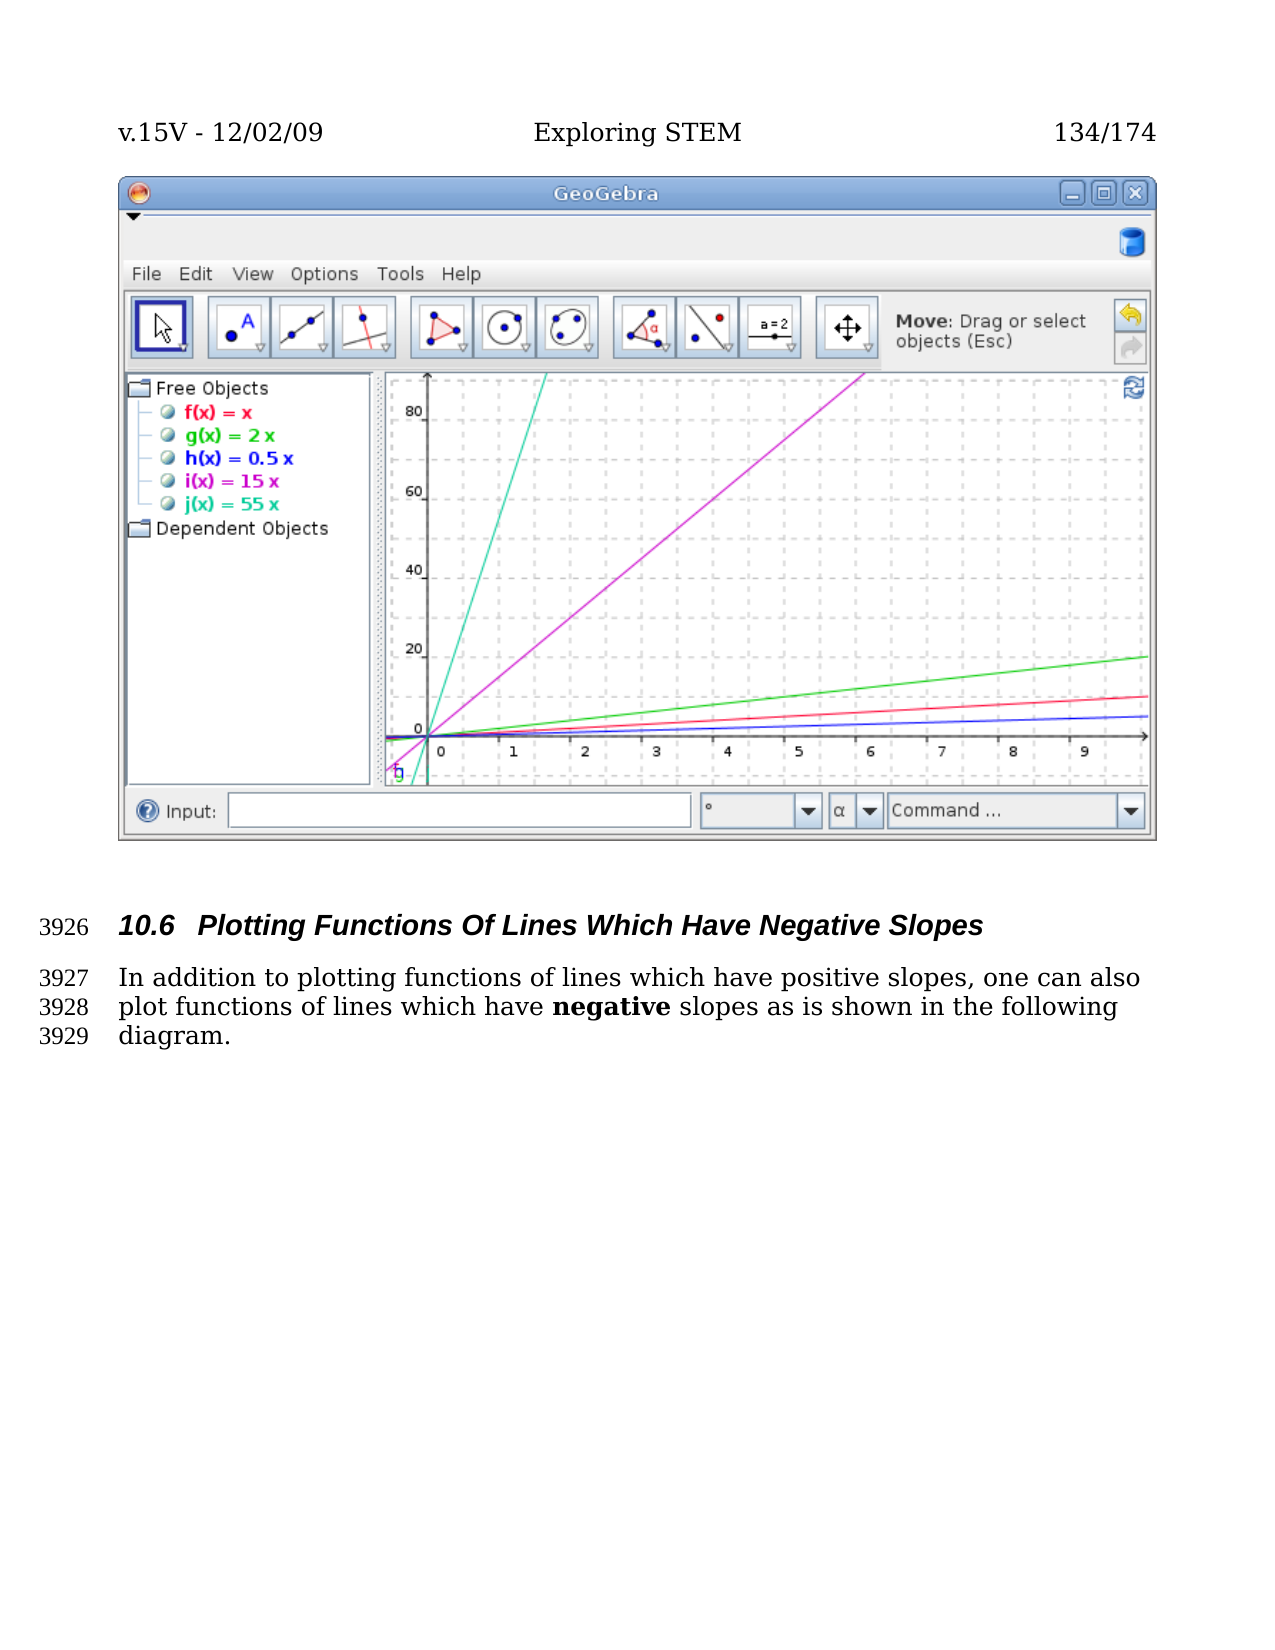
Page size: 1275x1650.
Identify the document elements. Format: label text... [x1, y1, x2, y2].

text In addition to plotting functions of lines which have positive slopes, one can also plot functions of lines which have negative slopes as is shown in the following diagram. [118, 963, 1157, 1051]
subtitle Plotting Functions Of Lines Which Have Negative Slopes [118, 908, 1157, 942]
picture [118, 176, 1157, 841]
